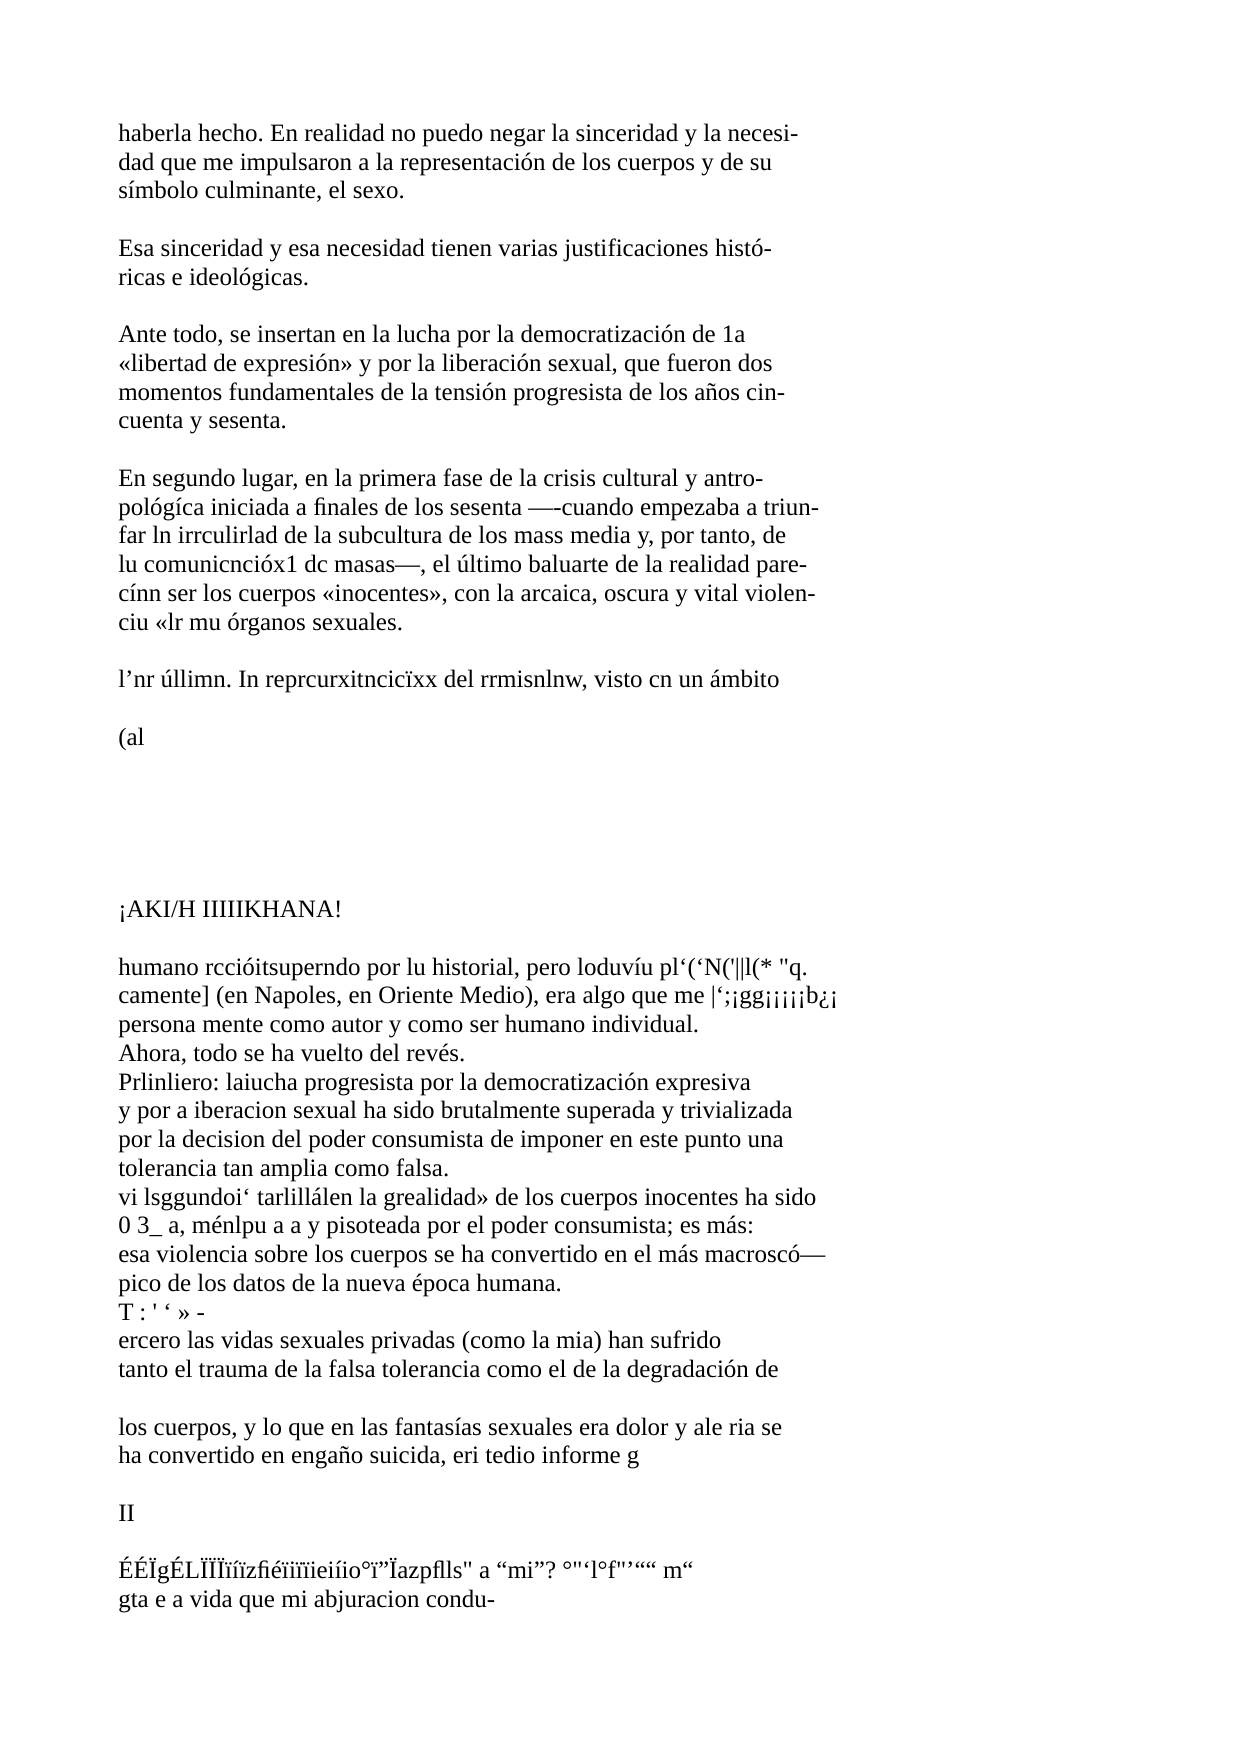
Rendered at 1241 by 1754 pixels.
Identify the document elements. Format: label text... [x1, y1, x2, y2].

text los cuerpos, y lo que en las fantasías sexuales era dolor y ale ria se [118, 1412, 1122, 1441]
text En segundo lugar, en la primera fase de la crisis cultural y antro- [118, 463, 1122, 492]
text y por a iberacion sexual ha sido brutalmente superada y trivializada [118, 1096, 1122, 1124]
text humano rccióitsuperndo por lu historial, pero loduvíu pl‘(‘N('||l(* "q. [118, 952, 1122, 981]
text 0 3_ a, ménlpu a a y pisoteada por el poder consumista; es más: [118, 1211, 1122, 1239]
text ha convertido en engaño suicida, eri tedio informe g [118, 1441, 1122, 1469]
text Ante todo, se insertan en la lucha por la democratización de 1a [118, 319, 1122, 348]
text «libertad de expresión» y por la liberación sexual, que fueron dos [118, 348, 1122, 377]
text persona mente como autor y como ser humano individual. [118, 1009, 1122, 1038]
text vi lsggundoi‘ tarlillálen la grealidad» de los cuerpos inocentes ha sido [118, 1182, 1122, 1211]
text cínn ser los cuerpos «inocentes», con la arcaica, oscura y vital violen- [118, 578, 1122, 607]
text lu comunicncióx1 dc masas—, el último baluarte de la realidad pare- [118, 549, 1122, 578]
text Ahora, todo se ha vuelto del revés. [118, 1038, 1122, 1067]
text T : ' ‘ » - [118, 1297, 1122, 1326]
text ciu «lr mu órganos sexuales. [118, 607, 1122, 636]
text camente] (en Napoles, en Oriente Medio), era algo que me |‘;¡gg¡¡¡¡¡b¿¡ [118, 981, 1122, 1009]
text l’nr úllimn. In reprcurxitncicïxx del rrmisnlnw, visto cn un ámbito [118, 664, 1122, 693]
text Esa sinceridad y esa necesidad tienen varias justificaciones histó- [118, 233, 1122, 262]
text pológíca iniciada a ﬁnales de los sesenta —-cuando empezaba a triun- [118, 492, 1122, 521]
text ÉÉÏgÉLÏÏÏïíïzﬁéïiïïieiíio°ï”Ïazpﬂls" a “mi”? °"‘l°f"’““ m“ [118, 1556, 1122, 1584]
text Prlinliero: laiucha progresista por la democratización expresiva [118, 1067, 1122, 1096]
text ricas e ideológicas. [118, 262, 1122, 291]
text II [118, 1498, 1122, 1527]
text símbolo culminante, el sexo. [118, 176, 1122, 204]
text cuenta y sesenta. [118, 406, 1122, 434]
text ¡AKI/H IIIIIKHANA! [118, 894, 1122, 923]
text tanto el trauma de la falsa tolerancia como el de la degradación de [118, 1354, 1122, 1383]
text ercero las vidas sexuales privadas (como la mia) han sufrido [118, 1326, 1122, 1354]
text pico de los datos de la nueva época humana. [118, 1268, 1122, 1297]
text gta e a vida que mi abjuracion condu- [118, 1584, 1122, 1613]
text tolerancia tan amplia como falsa. [118, 1153, 1122, 1182]
text (al [118, 722, 1122, 751]
text por la decision del poder consumista de imponer en este punto una [118, 1124, 1122, 1153]
text dad que me impulsaron a la representación de los cuerpos y de su [118, 147, 1122, 176]
text momentos fundamentales de la tensión progresista de los años cin- [118, 377, 1122, 406]
text esa violencia sobre los cuerpos se ha convertido en el más macroscó— [118, 1239, 1122, 1268]
text haberla hecho. En realidad no puedo negar la sinceridad y la necesi- [118, 118, 1122, 147]
text far ln irrculirlad de la subcultura de los mass media y, por tanto, de [118, 521, 1122, 549]
